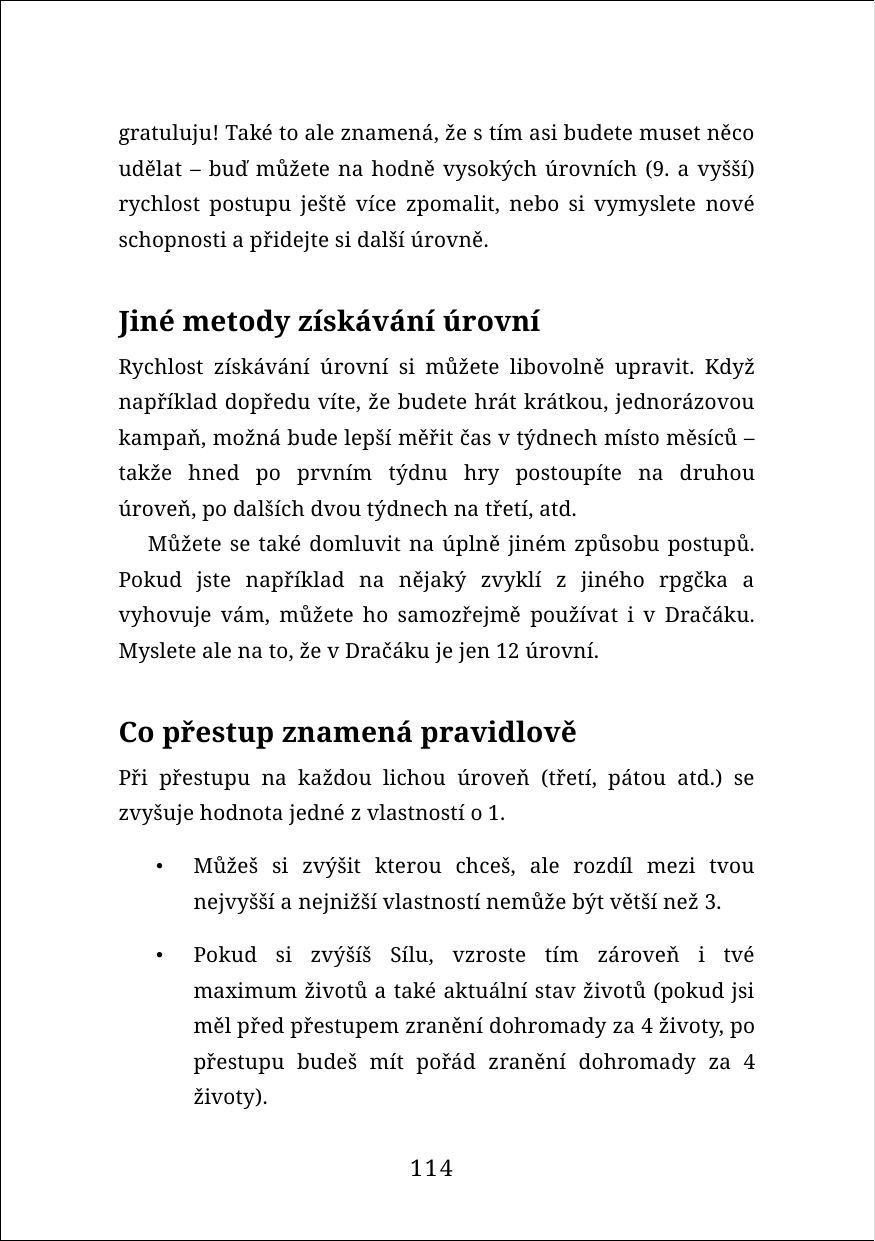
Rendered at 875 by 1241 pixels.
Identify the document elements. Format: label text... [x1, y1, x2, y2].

text gratuluju! Také to ale znamená, že s tím asi budete muset něco udělat – buď můžete na hodně vysokých úrovních (9. a vyšší) rychlost postupu ještě více zpomalit, nebo si vymyslete nové schopnosti a přidejte si další úrovně. [118, 118, 756, 253]
list Můžeš si zvýšit kterou chceš, ale rozdíl mezi tvou nejvyšší a nejnižší vlastností nemůže být větší než 3. [156, 852, 756, 916]
text Rychlost získávání úrovní si můžete libovolně upravit. Když například dopředu víte, že budete hrát krátkou, jednorázovou kampaň, možná bude lepší měřit čas v týdnech místo měsíců – takže hned po prvním týdnu hry postoupíte na druhou úroveň, po dalších dvou týdnech na třetí, atd. Můžete se také domluvit na úplně jiném způsobu postupů. Pokud jste například na nějaký zvyklí z jiného rpgčka a vyhovuje vám, můžete ho samozřejmě používat i v Dračáku. Myslete ale na to, že v Dračáku je jen 12 úrovní. [118, 352, 756, 664]
text Při přestupu na každou lichou úroveň (třetí, pátou atd.) se zvyšuje hodnota jedné z vlastností o 1. [118, 763, 756, 827]
subtitle Co přestup znamená pravidlově [118, 713, 756, 751]
subtitle Jiné metody získávání úrovní [118, 302, 756, 340]
list Pokud si zvýšíš Sílu, vzroste tím zároveň i tvé maximum životů a také aktuální stav životů (pokud jsi měl před přestupem zranění dohromady za 4 životy, po přestupu budeš mít pořád zranění dohromady za 4 životy). [156, 940, 756, 1111]
